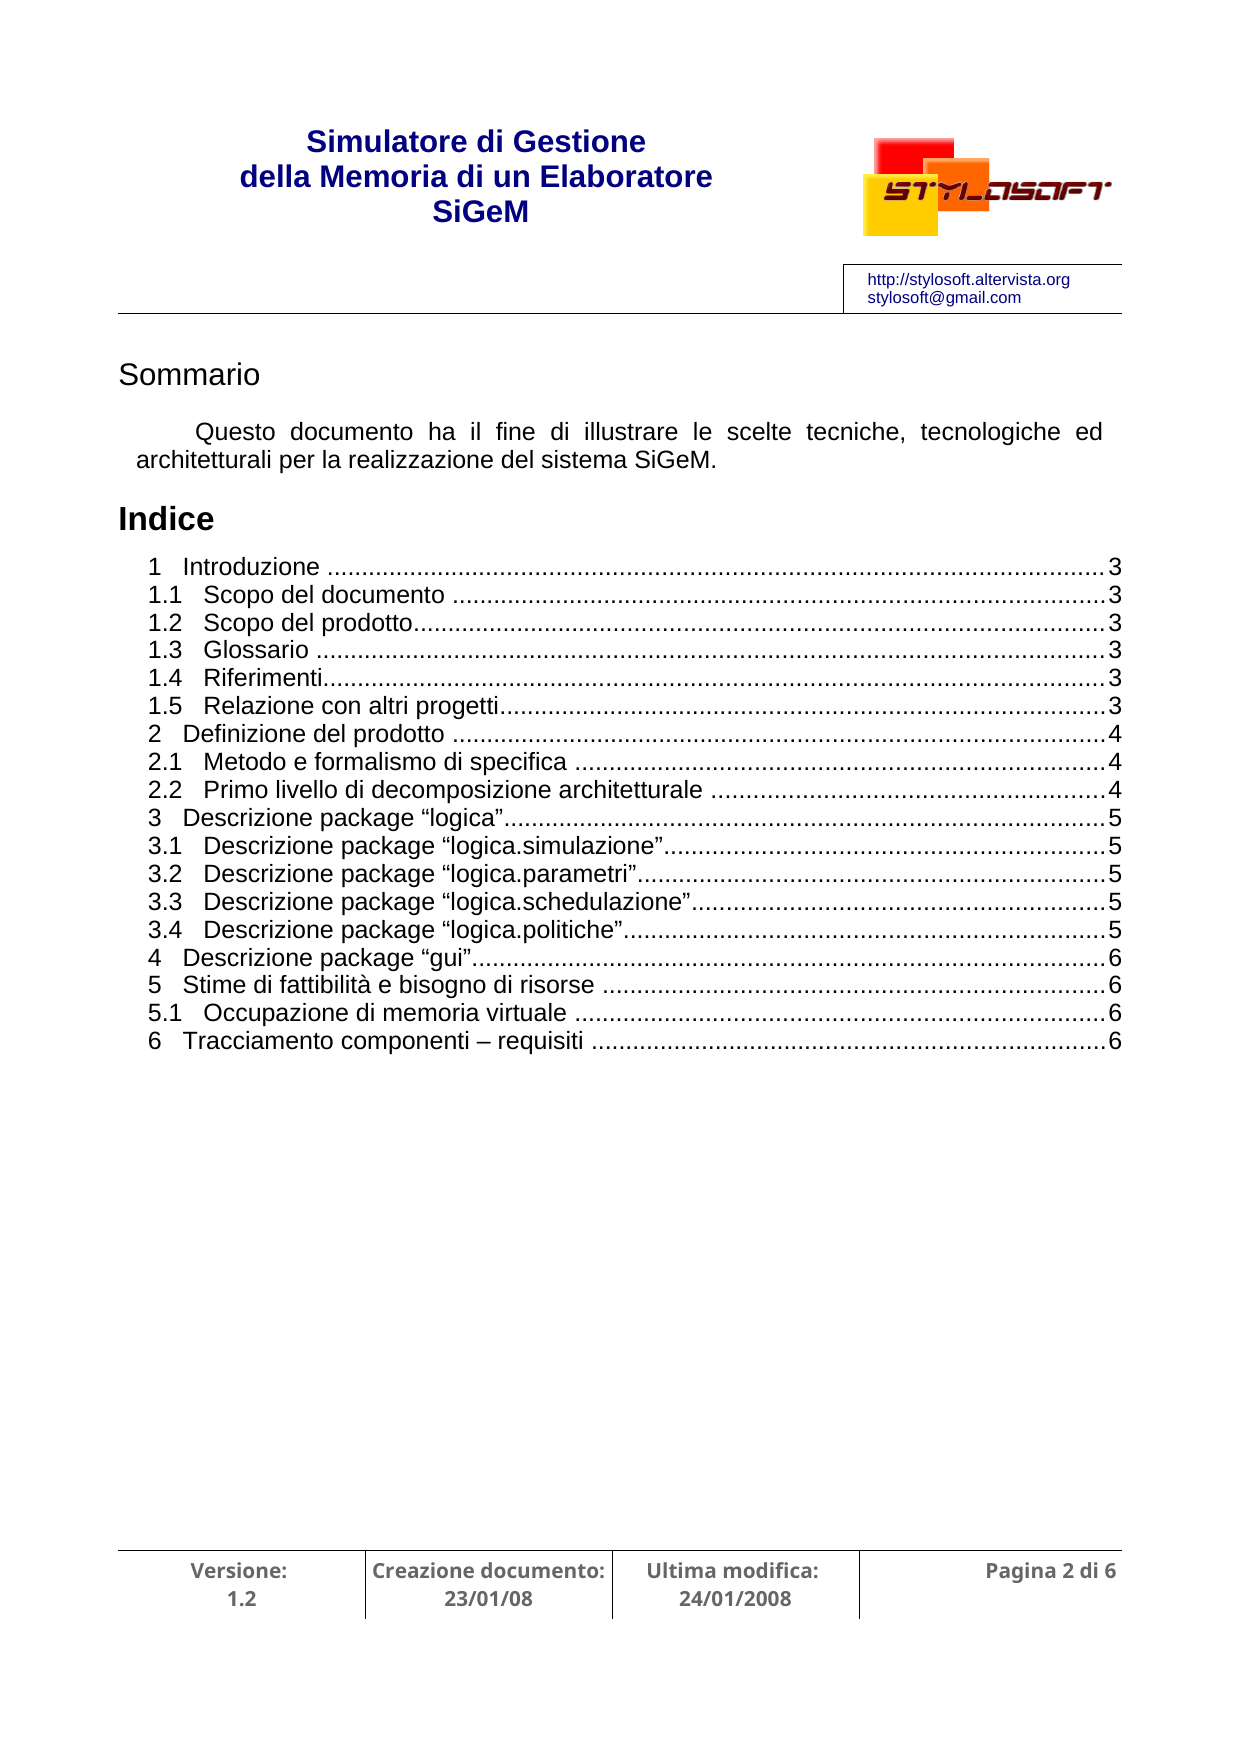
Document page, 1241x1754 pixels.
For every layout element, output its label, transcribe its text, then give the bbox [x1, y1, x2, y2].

text 1.4 Riferimenti 3 [148, 664, 1122, 692]
text 6 Tracciamento componenti – requisiti 6 [148, 1027, 1122, 1055]
subtitle Sommario [118, 357, 1122, 391]
text 1.5 Relazione con altri progetti 3 [148, 692, 1122, 720]
text 4 Descrizione package “gui” 6 [148, 943, 1122, 971]
text 2 Definizione del prodotto 4 [148, 720, 1122, 748]
text 1.2 Scopo del prodotto 3 [148, 608, 1122, 636]
text 1.3 Glossario 3 [148, 636, 1122, 664]
text 1.1 Scopo del documento 3 [148, 580, 1122, 608]
text 3.2 Descrizione package “logica.parametri” 5 [148, 859, 1122, 887]
text 5.1 Occupazione di memoria virtuale 6 [148, 999, 1122, 1027]
text 3.4 Descrizione package “logica.politiche” 5 [148, 915, 1122, 943]
text 2.2 Primo livello di decomposizione architetturale 4 [148, 776, 1122, 804]
text 3.1 Descrizione package “logica.simulazione” 5 [148, 832, 1122, 859]
text 5 Stime di fattibilità e bisogno di risorse 6 [148, 971, 1122, 999]
text Questo documento ha il fine di illustrare le scelte tecniche, tecnologiche ed architetturali per la realizzazione del sistema SiGeM. [136, 418, 1104, 474]
text 3 Descrizione package “logica” 5 [148, 804, 1122, 832]
text 3.3 Descrizione package “logica.schedulazione” 5 [148, 887, 1122, 915]
text 1 Introduzione 3 [148, 552, 1122, 580]
subtitle Indice [118, 500, 1122, 538]
picture [848, 123, 1117, 247]
text 2.1 Metodo e formalismo di specifica 4 [148, 748, 1122, 776]
